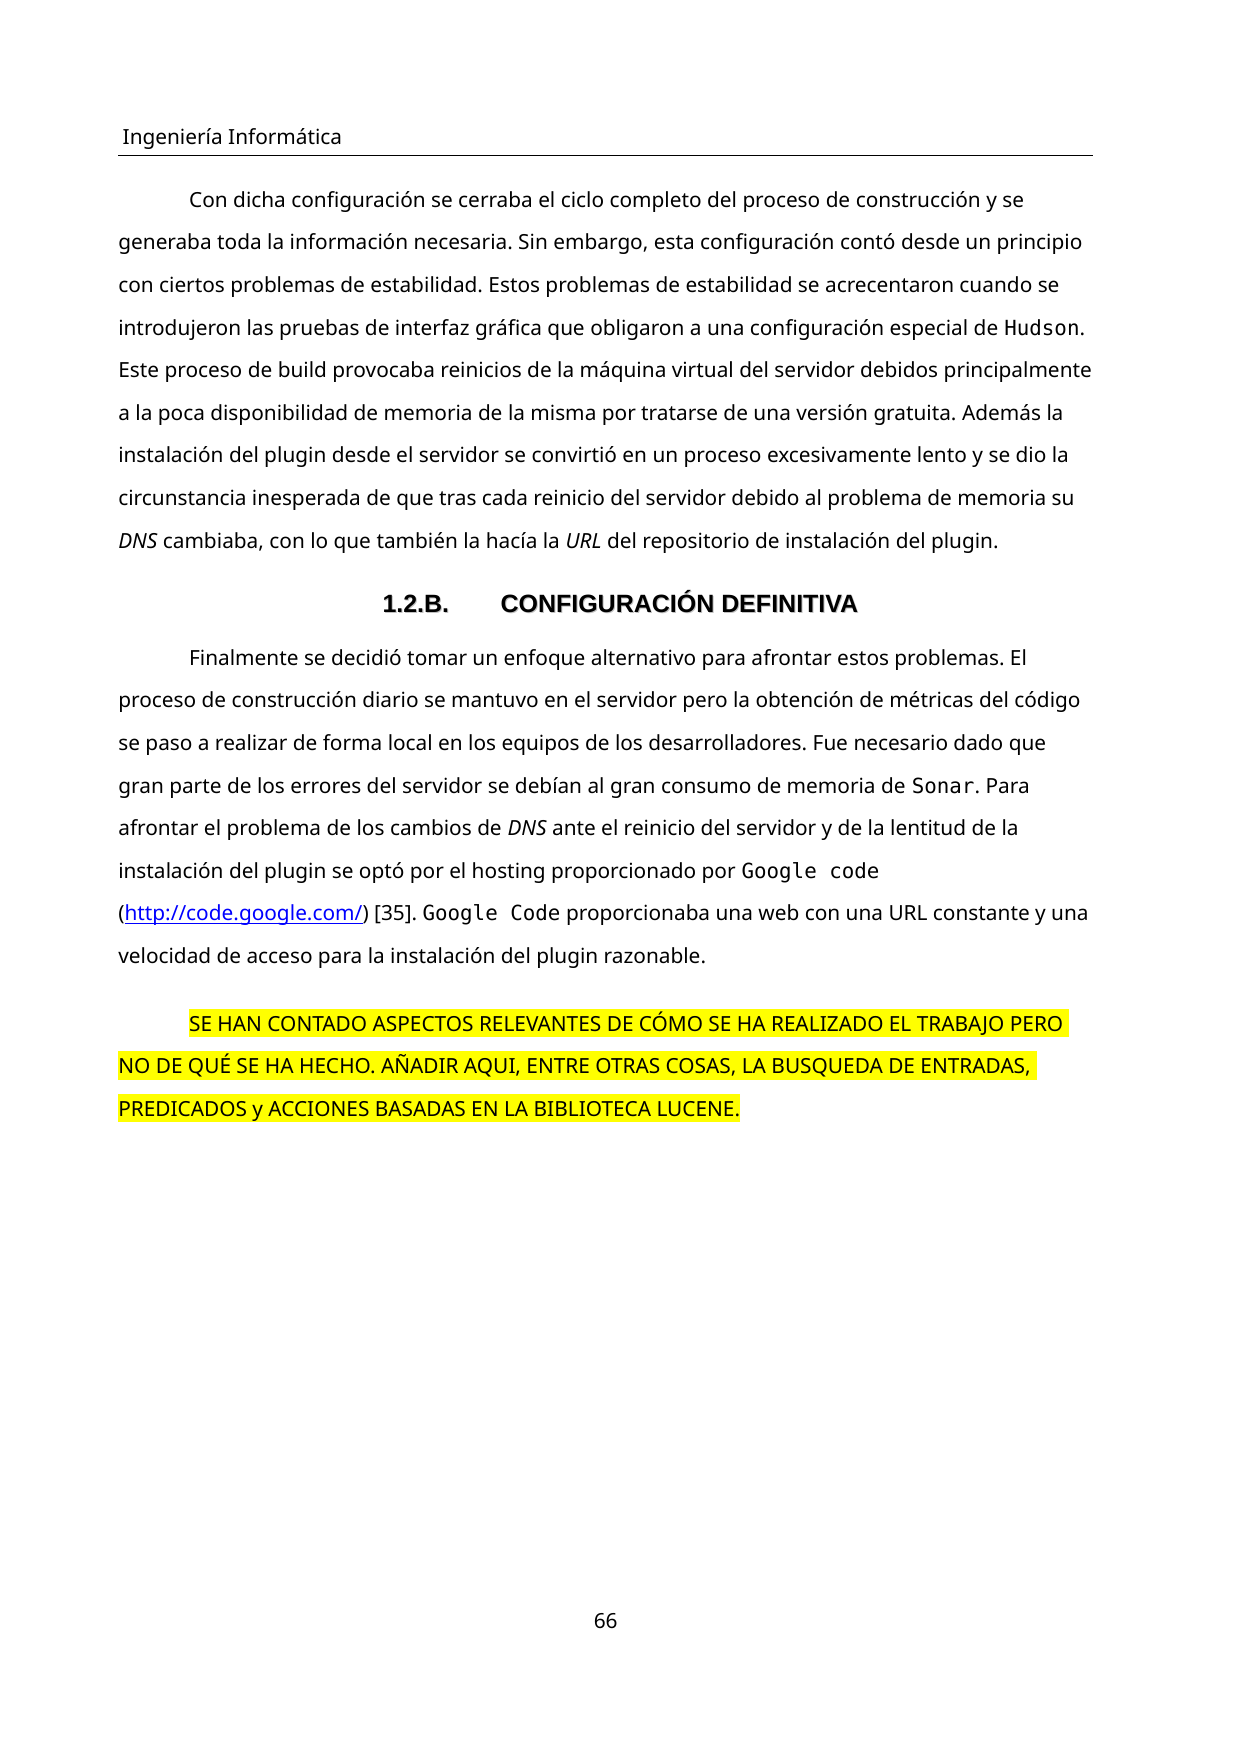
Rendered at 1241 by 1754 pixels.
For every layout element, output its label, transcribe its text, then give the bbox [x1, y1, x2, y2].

text SE HAN CONTADO ASPECTOS RELEVANTES DE CÓMO SE HA REALIZADO EL TRABAJO PERO NO DE QUÉ SE HA HECHO. AÑADIR AQUI, ENTRE OTRAS COSAS, LA BUSQUEDA DE ENTRADAS, PREDICADOS y ACCIONES BASADAS EN LA BIBLIOTECA LUCENE. [118, 1009, 1093, 1122]
subtitle Configuración definitiva [148, 589, 1093, 618]
text Con dicha configuración se cerraba el ciclo completo del proceso de construcción y se generaba toda la información necesaria. Sin embargo, esta configuración contó desde un principio con ciertos problemas de estabilidad. Estos problemas de estabilidad se acrecentaron cuando se introdujeron las pruebas de interfaz gráfica que obligaron a una configuración especial de Hudson. Este proceso de build provocaba reinicios de la máquina virtual del servidor debidos principalmente a la poca disponibilidad de memoria de la misma por tratarse de una versión gratuita. Además la instalación del plugin desde el servidor se convirtió en un proceso excesivamente lento y se dio la circunstancia inesperada de que tras cada reinicio del servidor debido al problema de memoria su DNS cambiaba, con lo que también la hacía la URL del repositorio de instalación del plugin. [118, 185, 1093, 554]
text Finalmente se decidió tomar un enfoque alternativo para afrontar estos problemas. El proceso de construcción diario se mantuvo en el servidor pero la obtención de métricas del código se paso a realizar de forma local en los equipos de los desarrolladores. Fue necesario dado que gran parte de los errores del servidor se debían al gran consumo de memoria de Sonar. Para afrontar el problema de los cambios de DNS ante el reinicio del servidor y de la lentitud de la instalación del plugin se optó por el hosting proporcionado por Google code (http://code.google.com/) [35]. Google Code proporcionaba una web con una URL constante y una velocidad de acceso para la instalación del plugin razonable. [118, 643, 1093, 969]
